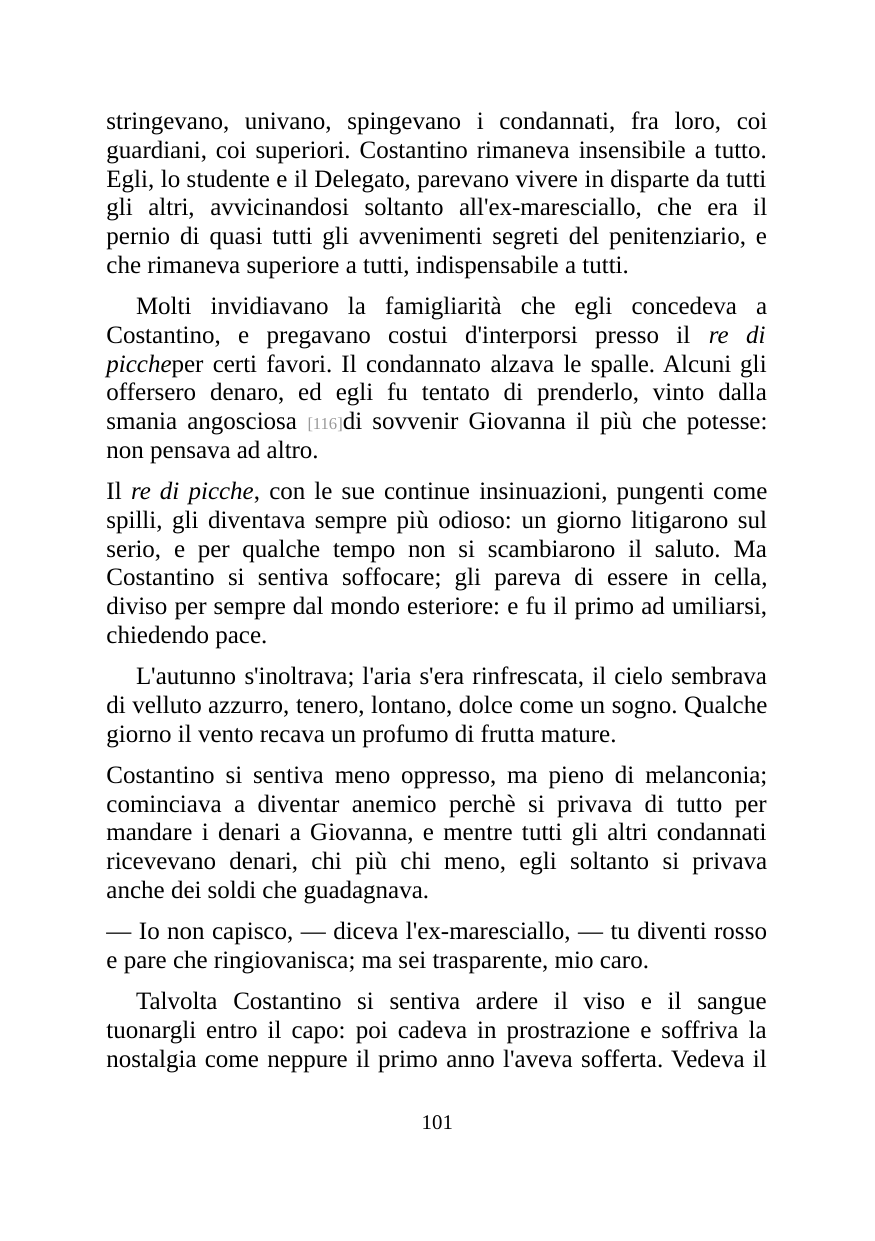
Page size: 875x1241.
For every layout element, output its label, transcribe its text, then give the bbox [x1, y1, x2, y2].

text stringevano, univano, spingevano i condannati, fra loro, coi guardiani, coi superiori. Costantino rimaneva insensibile a tutto. Egli, lo studente e il Delegato, parevano vivere in disparte da tutti gli altri, avvicinandosi soltanto all'ex-maresciallo, che era il pernio di quasi tutti gli avvenimenti segreti del penitenziario, e che rimaneva superiore a tutti, indispensabile a tutti. [106, 106, 768, 279]
text L'autunno s'inoltrava; l'aria s'era rinfrescata, il cielo sembrava di velluto azzurro, tenero, lontano, dolce come un sogno. Qualche giorno il vento recava un profumo di frutta mature. [106, 661, 768, 747]
text Il re di picche, con le sue continue insinuazioni, pungenti come spilli, gli diventava sempre più odioso: un giorno litigarono sul serio, e per qualche tempo non si scambiarono il saluto. Ma Costantino si sentiva soffocare; gli pareva di essere in cella, diviso per sempre dal mondo esteriore: e fu il primo ad umiliarsi, chiedendo pace. [106, 476, 768, 649]
text Molti invidiavano la famigliarità che egli concedeva a Costantino, e pregavano costui d'interporsi presso il re di piccheper certi favori. Il condannato alzava le spalle. Alcuni gli offersero denaro, ed egli fu tentato di prenderlo, vinto dalla smania angosciosa [116]di sovvenir Giovanna il più che potesse: non pensava ad altro. [106, 291, 768, 464]
text Costantino si sentiva meno oppresso, ma pieno di melanconia; cominciava a diventar anemico perchè si privava di tutto per mandare i denari a Giovanna, e mentre tutti gli altri condannati ricevevano denari, chi più chi meno, egli soltanto si privava anche dei soldi che guadagnava. [106, 760, 768, 904]
text ― Io non capisco, ― diceva l'ex-maresciallo, ― tu diventi rosso e pare che ringiovanisca; ma sei trasparente, mio caro. [106, 916, 768, 974]
text Talvolta Costantino si sentiva ardere il viso e il sangue tuonargli entro il capo: poi cadeva in prostrazione e soffriva la nostalgia come neppure il primo anno l'aveva sofferta. Vedeva il [106, 986, 768, 1072]
